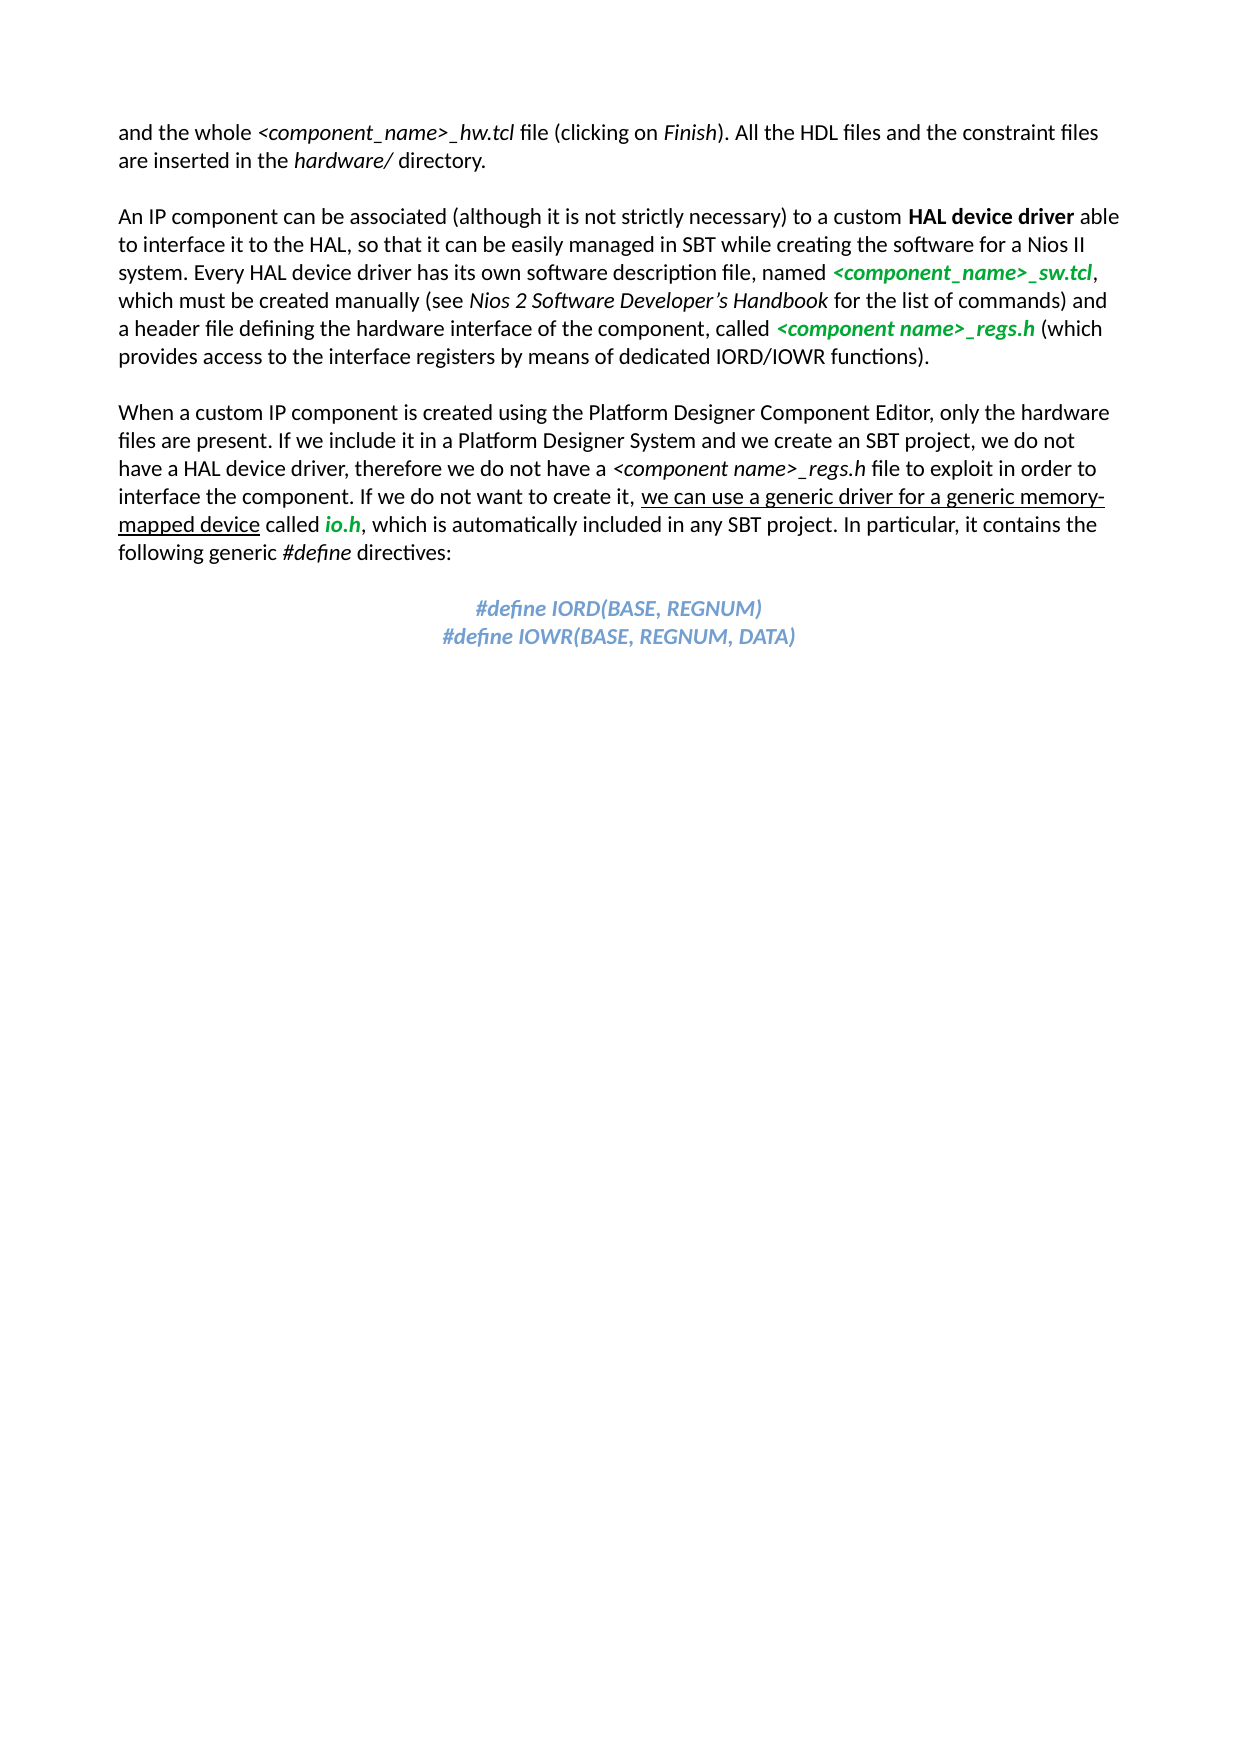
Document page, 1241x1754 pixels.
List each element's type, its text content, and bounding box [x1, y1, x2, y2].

text When a custom IP component is created using the Platform Designer Component Editor, only the hardware files are present. If we include it in a Platform Designer System and we create an SBT project, we do not have a HAL device driver, therefore we do not have a <component name>_regs.h file to exploit in order to interface the component. If we do not want to create it, we can use a generic driver for a generic memory-mapped device called io.h, which is automatically included in any SBT project. In particular, it contains the following generic #define directives: [118, 398, 1122, 566]
text #define IORD(BASE, REGNUM) [118, 594, 1122, 622]
text An IP component can be associated (although it is not strictly necessary) to a custom HAL device driver able to interface it to the HAL, so that it can be easily managed in SBT while creating the software for a Nios II system. Every HAL device driver has its own software description file, named <component_name>_sw.tcl, which must be created manually (see Nios 2 Software Developer’s Handbook for the list of commands) and a header file defining the hardware interface of the component, called <component name>_regs.h (which provides access to the interface registers by means of dedicated IORD/IOWR functions). [118, 202, 1122, 370]
text #define IOWR(BASE, REGNUM, DATA) [118, 622, 1122, 651]
text and the whole <component_name>_hw.tcl file (clicking on Finish). All the HDL files and the constraint files are inserted in the hardware/ directory. [118, 118, 1122, 174]
